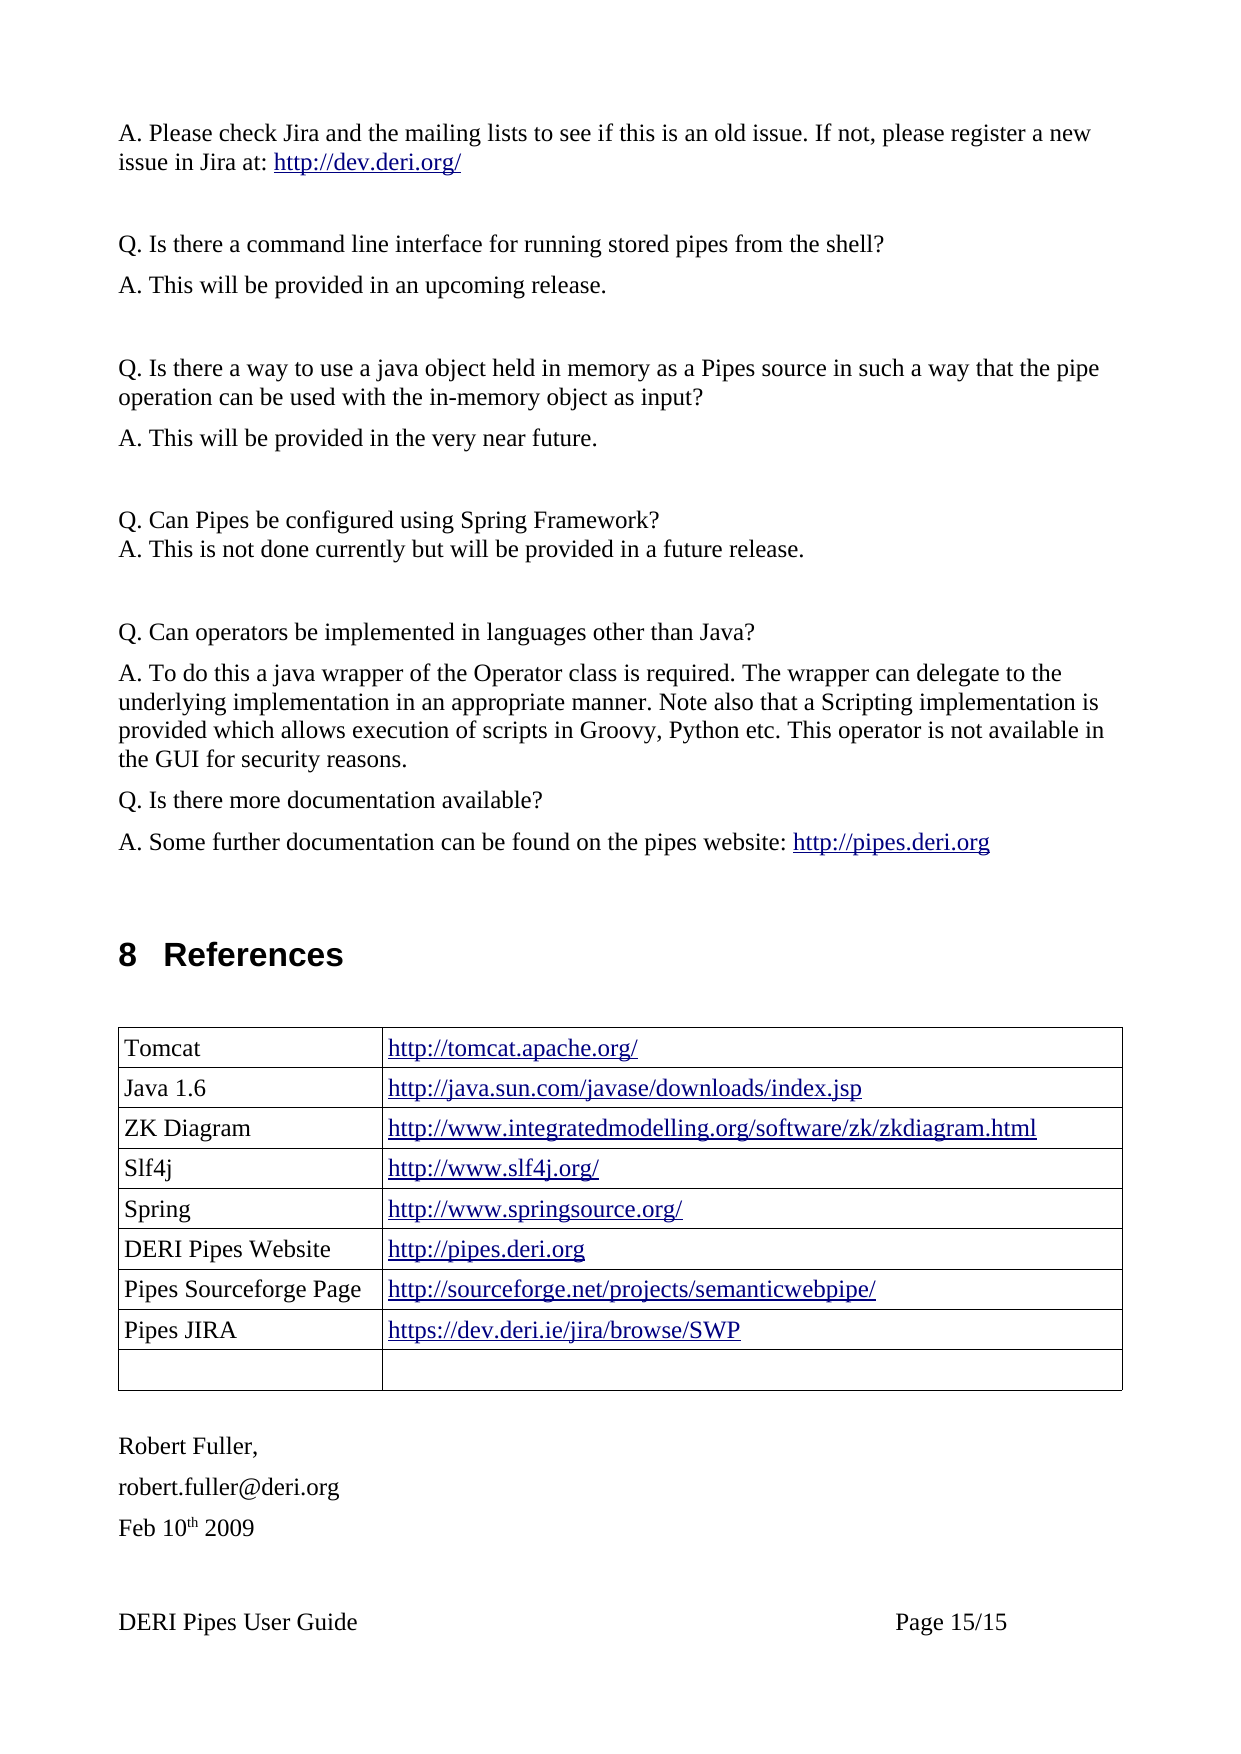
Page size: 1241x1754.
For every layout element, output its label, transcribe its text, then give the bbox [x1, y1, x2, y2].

table_cell [383, 1350, 1122, 1390]
table_cell Pipes Sourceforge Page [119, 1270, 382, 1309]
table_cell Spring [119, 1189, 382, 1228]
text A. This will be provided in an upcoming release. [118, 271, 1122, 299]
text Q. Is there a way to use a java object held in memory as a Pipes source in such a way that the pipe operation can be used with the in-memory object as input? [118, 353, 1122, 411]
text A. Some further documentation can be found on the pipes website: http://pipes.deri.org [118, 827, 1122, 856]
text Q. Can Pipes be configured using Spring Framework? A. This is not done currently but will be provided in a future release. [118, 506, 1122, 563]
table_cell Java 1.6 [119, 1068, 382, 1107]
subtitle References [118, 934, 1122, 973]
text A. This will be provided in the very near future. [118, 423, 1122, 452]
table_cell http://www.integratedmodelling.org/software/zk/zkdiagram.html [383, 1108, 1122, 1148]
table_cell Slf4j [119, 1149, 382, 1188]
table_cell ZK Diagram [119, 1108, 382, 1148]
table_cell http://java.sun.com/javase/downloads/index.jsp [383, 1068, 1122, 1107]
table_cell http://www.springsource.org/ [383, 1189, 1122, 1228]
text Robert Fuller, [118, 1431, 1122, 1460]
text robert.fuller@deri.org [118, 1472, 1122, 1501]
table_cell http://sourceforge.net/projects/semanticwebpipe/ [383, 1270, 1122, 1309]
table_cell http://pipes.deri.org [383, 1229, 1122, 1269]
text Q. Is there more documentation available? [118, 786, 1122, 814]
text A. Please check Jira and the mailing lists to see if this is an old issue. If not, please register a new issue in Jira at: http://dev.deri.org/ [118, 118, 1122, 176]
table_cell DERI Pipes Website [119, 1229, 382, 1269]
table_cell http://www.slf4j.org/ [383, 1149, 1122, 1188]
text Feb 10th 2009 [118, 1513, 1122, 1542]
table_cell https://dev.deri.ie/jira/browse/SWP [383, 1310, 1122, 1349]
text Q. Is there a command line interface for running stored pipes from the shell? [118, 229, 1122, 258]
table_cell [119, 1350, 382, 1390]
text Q. Can operators be implemented in languages other than Java? [118, 617, 1122, 646]
table_header Tomcat [119, 1028, 382, 1067]
table_cell Pipes JIRA [119, 1310, 382, 1349]
text A. To do this a java wrapper of the Operator class is required. The wrapper can delegate to the underlying implementation in an appropriate manner. Note also that a Scripting implementation is provided which allows execution of scripts in Groovy, Python etc. This operator is not available in the GUI for security reasons. [118, 658, 1122, 773]
table_header http://tomcat.apache.org/ [383, 1028, 1122, 1067]
